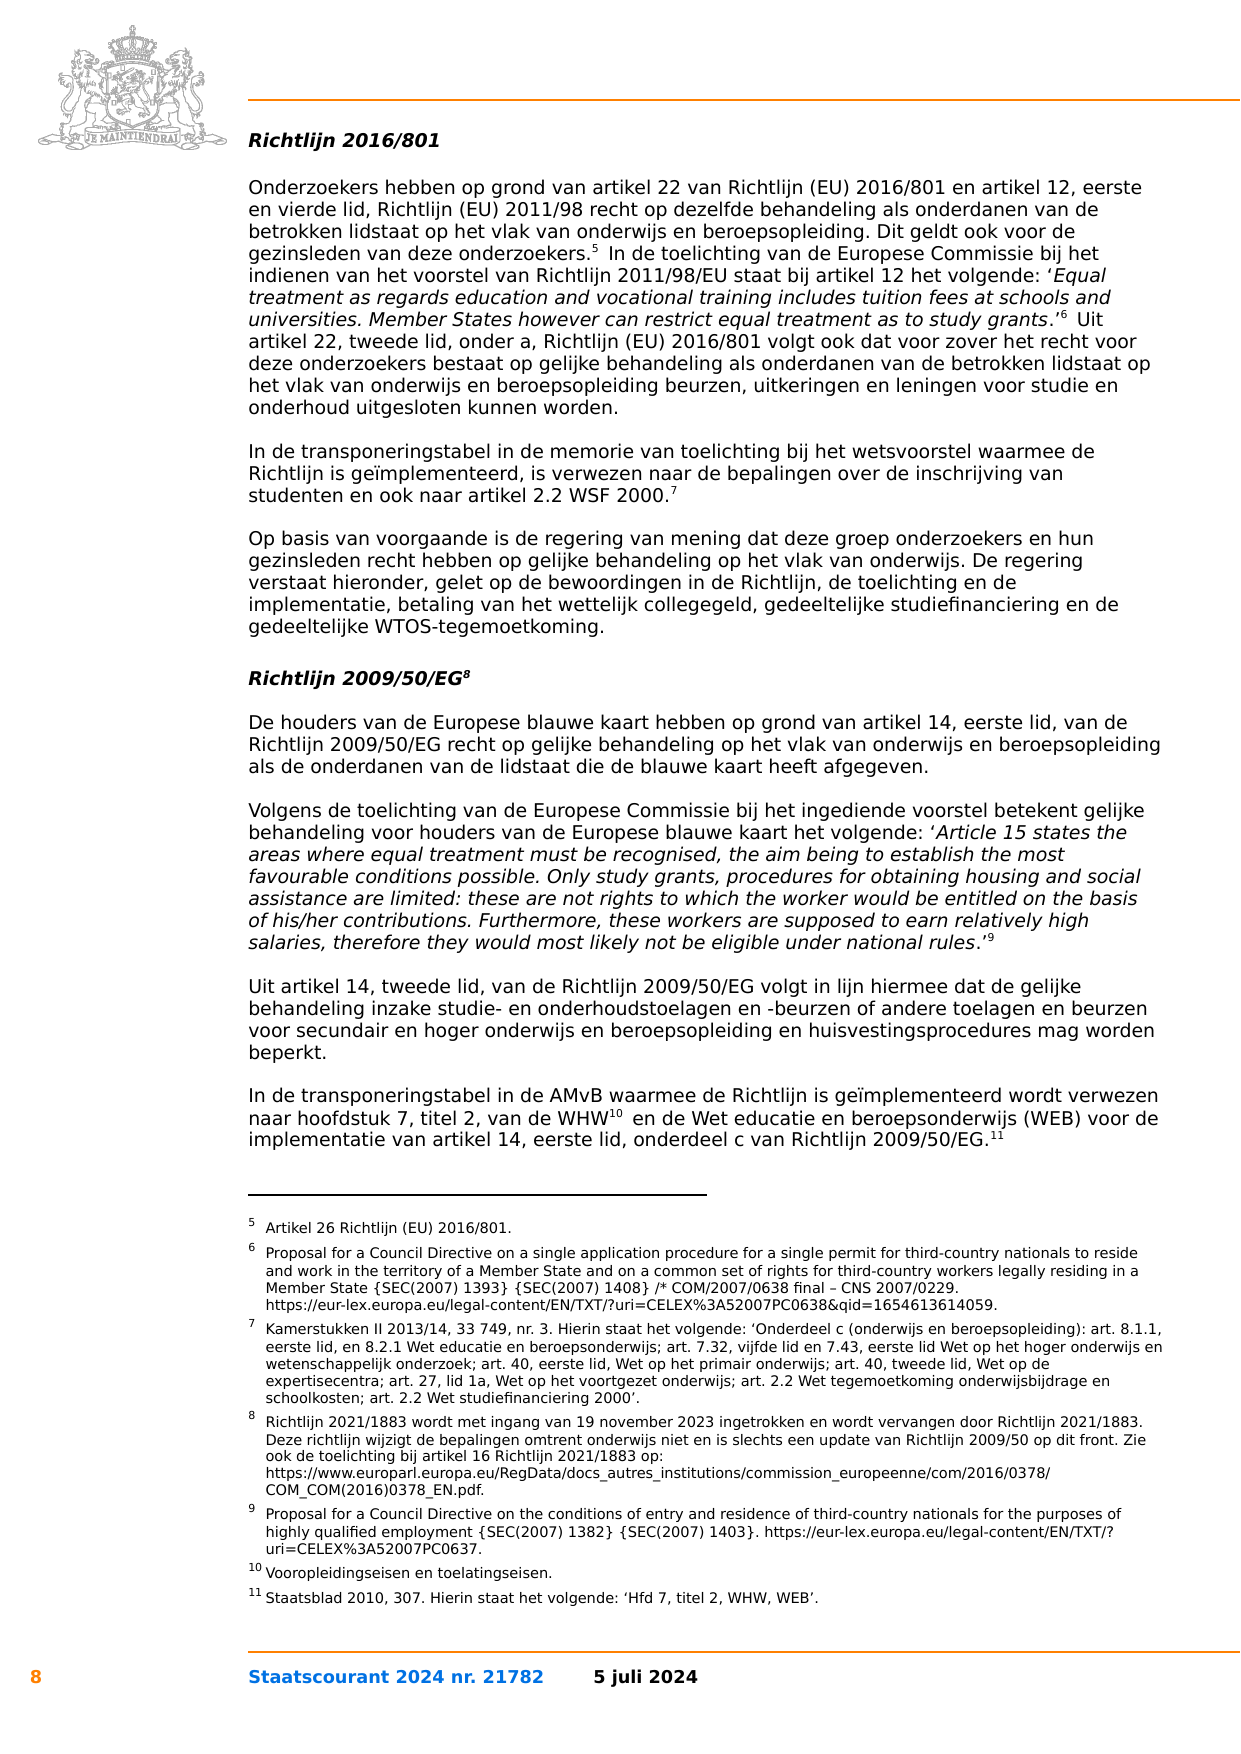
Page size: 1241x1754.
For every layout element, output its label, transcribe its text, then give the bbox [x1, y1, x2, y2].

text Kamerstukken II 2013/14, 33 749, nr. 3. Hierin staat het volgende: ‘Onderdeel c (onderwijs en beroepsopleiding): art. 8.1.1, eerste lid, en 8.2.1 Wet educatie en beroepsonderwijs; art. 7.32, vijfde lid en 7.43, eerste lid Wet op het hoger onderwijs en wetenschappelijk onderzoek; art. 40, eerste lid, Wet op het primair onderwijs; art. 40, tweede lid, Wet op de expertisecentra; art. 27, lid 1a, Wet op het voortgezet onderwijs; art. 2.2 Wet tegemoetkoming onderwijsbijdrage en schoolkosten; art. 2.2 Wet studiefinanciering 2000’. [248, 1317, 1163, 1407]
text Op basis van voorgaande is de regering van mening dat deze groep onderzoekers en hun gezinsleden recht hebben op gelijke behandeling op het vlak van onderwijs. De regering verstaat hieronder, gelet op de bewoordingen in de Richtlijn, de toelichting en de implementatie, betaling van het wettelijk collegegeld, gedeeltelijke studiefinanciering en de gedeeltelijke WTOS-tegemoetkoming. [248, 528, 1163, 638]
text Proposal for a Council Directive on the conditions of entry and residence of third-country nationals for the purposes of highly qualified employment {SEC(2007) 1382} {SEC(2007) 1403}. https://eur-lex.europa.eu/legal-content/EN/TXT/?uri=CELEX%3A52007PC0637. [248, 1502, 1163, 1558]
text Proposal for a Council Directive on a single application procedure for a single permit for third-country nationals to reside and work in the territory of a Member State and on a common set of rights for third-country workers legally residing in a Member State {SEC(2007) 1393} {SEC(2007) 1408} /* COM/2007/0638 final – CNS 2007/0229. https://eur-lex.europa.eu/legal-content/EN/TXT/?uri=CELEX%3A52007PC0638&qid=1654613614059. [248, 1241, 1163, 1314]
text Onderzoekers hebben op grond van artikel 22 van Richtlijn (EU) 2016/801 en artikel 12, eerste en vierde lid, Richtlijn (EU) 2011/98 recht op dezelfde behandeling als onderdanen van de betrokken lidstaat op het vlak van onderwijs en beroepsopleiding. Dit geldt ook voor de gezinsleden van deze onderzoekers. In de toelichting van de Europese Commissie bij het indienen van het voorstel van Richtlijn 2011/98/EU staat bij artikel 12 het volgende: ‘Equal treatment as regards education and vocational training includes tuition fees at schools and universities. Member States however can restrict equal treatment as to study grants.’ Uit artikel 22, tweede lid, onder a, Richtlijn (EU) 2016/801 volgt ook dat voor zover het recht voor deze onderzoekers bestaat op gelijke behandeling als onderdanen van de betrokken lidstaat op het vlak van onderwijs en beroepsopleiding beurzen, uitkeringen en leningen voor studie en onderhoud uitgesloten kunnen worden. [248, 177, 1163, 419]
text Richtlijn 2021/1883 wordt met ingang van 19 november 2023 ingetrokken en wordt vervangen door Richtlijn 2021/1883. Deze richtlijn wijzigt de bepalingen omtrent onderwijs niet en is slechts een update van Richtlijn 2009/50 op dit front. Zie ook de toelichting bij artikel 16 Richtlijn 2021/1883 op: https://www.europarl.europa.eu/RegData/docs_autres_institutions/commission_europeenne/com/2016/0378/COM_COM(2016)0378_EN.pdf. [248, 1409, 1163, 1499]
subtitle Richtlijn 2009/50/EG [248, 668, 1163, 690]
text In de transponeringstabel in de memorie van toelichting bij het wetsvoorstel waarmee de Richtlijn is geïmplementeerd, is verwezen naar de bepalingen over de inschrijving van studenten en ook naar artikel 2.2 WSF 2000. [248, 441, 1163, 506]
text Volgens de toelichting van de Europese Commissie bij het ingediende voorstel betekent gelijke behandeling voor houders van de Europese blauwe kaart het volgende: ‘Article 15 states the areas where equal treatment must be recognised, the aim being to establish the most favourable conditions possible. Only study grants, procedures for obtaining housing and social assistance are limited: these are not rights to which the worker would be entitled on the basis of his/her contributions. Furthermore, these workers are supposed to earn relatively high salaries, therefore they would most likely not be eligible under national rules.’ [248, 800, 1163, 954]
subtitle Richtlijn 2016/801 [248, 130, 1163, 152]
text Staatsblad 2010, 307. Hierin staat het volgende: ‘Hfd 7, titel 2, WHW, WEB’. [248, 1586, 1163, 1608]
text Artikel 26 Richtlijn (EU) 2016/801. [248, 1216, 1163, 1238]
text Vooropleidingseisen en toelatingseisen. [248, 1561, 1163, 1583]
picture [38, 25, 227, 150]
text Uit artikel 14, tweede lid, van de Richtlijn 2009/50/EG volgt in lijn hiermee dat de gelijke behandeling inzake studie- en onderhoudstoelagen en -beurzen of andere toelagen en beurzen voor secundair en hoger onderwijs en beroepsopleiding en huisvestingsprocedures mag worden beperkt. [248, 976, 1163, 1063]
text De houders van de Europese blauwe kaart hebben op grond van artikel 14, eerste lid, van de Richtlijn 2009/50/EG recht op gelijke behandeling op het vlak van onderwijs en beroepsopleiding als de onderdanen van de lidstaat die de blauwe kaart heeft afgegeven. [248, 712, 1163, 778]
text In de transponeringstabel in de AMvB waarmee de Richtlijn is geïmplementeerd wordt verwezen naar hoofdstuk 7, titel 2, van de WHW en de Wet educatie en beroepsonderwijs (WEB) voor de implementatie van artikel 14, eerste lid, onderdeel c van Richtlijn 2009/50/EG. [248, 1085, 1163, 1151]
